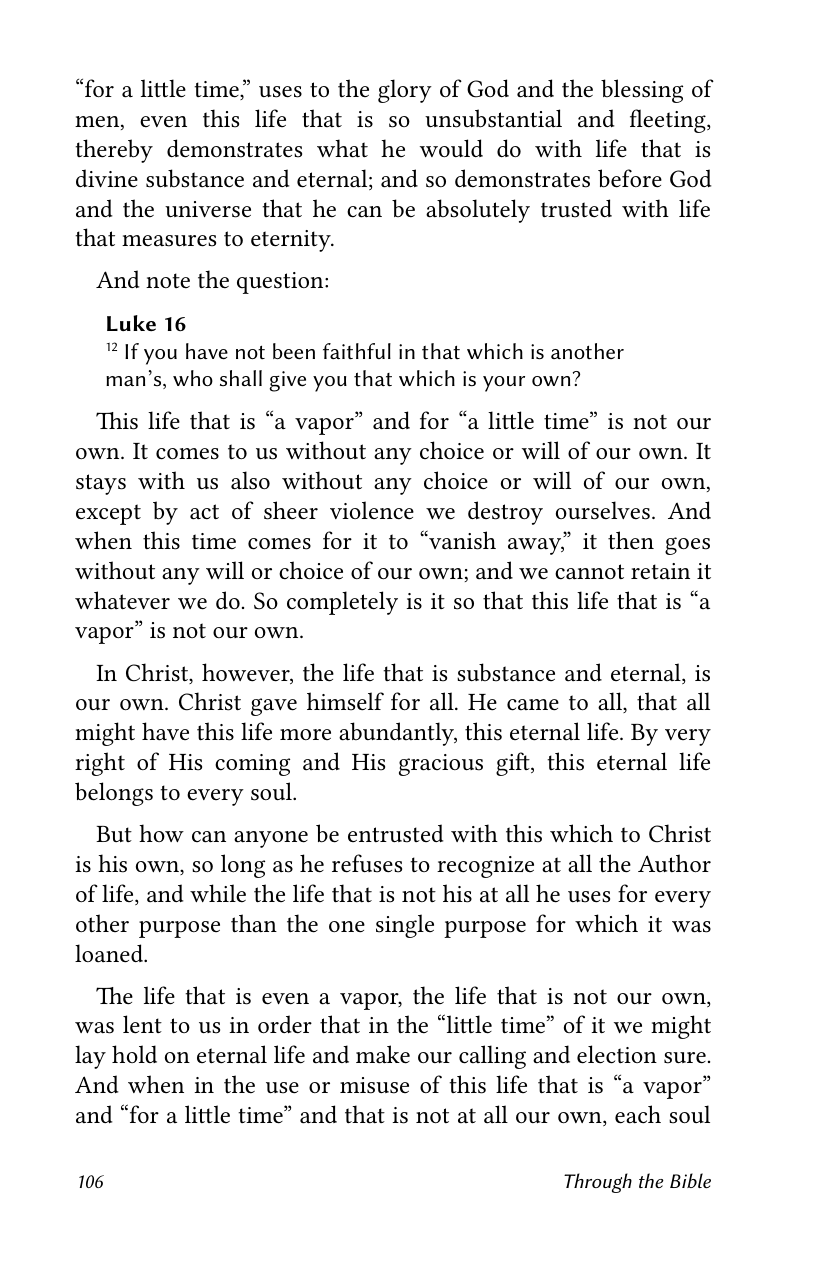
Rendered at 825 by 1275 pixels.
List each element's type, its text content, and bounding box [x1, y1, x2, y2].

text 12 If you have not been faithful in that which is another man’s, who shall give you that which is your own? [105, 339, 682, 392]
text “for a little time,” uses to the glory of God and the blessing of men, even this life that is so unsubstantial and fleeting, thereby demonstrates what he would do with life that is divine substance and eternal; and so demonstrates before God and the universe that he can be absolutely trusted with life that measures to eternity. [75, 75, 712, 253]
text In Christ, however, the life that is substance and eternal, is our own. Christ gave himself for all. He came to all, that all might have this life more abundantly, this eternal life. By very right of His coming and His gracious gift, this eternal life belongs to every soul. [75, 658, 712, 807]
text The life that is even a vapor, the life that is not our own, was lent to us in order that in the “little time” of it we might lay hold on eternal life and make our calling and election sure. And when in the use or misuse of this life that is “a vapor” and “for a little time” and that is not at all our own, each soul [75, 982, 712, 1130]
text Luke 16 [105, 311, 712, 337]
text This life that is “a vapor” and for “a little time” is not our own. It comes to us without any choice or will of our own. It stays with us also without any choice or will of our own, except by act of sheer violence we destroy ourselves. And when this time comes for it to “vanish away,” it then goes without any will or choice of our own; and we cannot retain it whatever we do. So completely is it so that this life that is “a vapor” is not our own. [75, 407, 712, 645]
text And note the question: [75, 266, 712, 295]
text But how can anyone be entrusted with this which to Christ is his own, so long as he refuses to recognize at all the Author of life, and while the life that is not his at all he uses for every other purpose than the one single purpose for which it was loaned. [75, 820, 712, 968]
